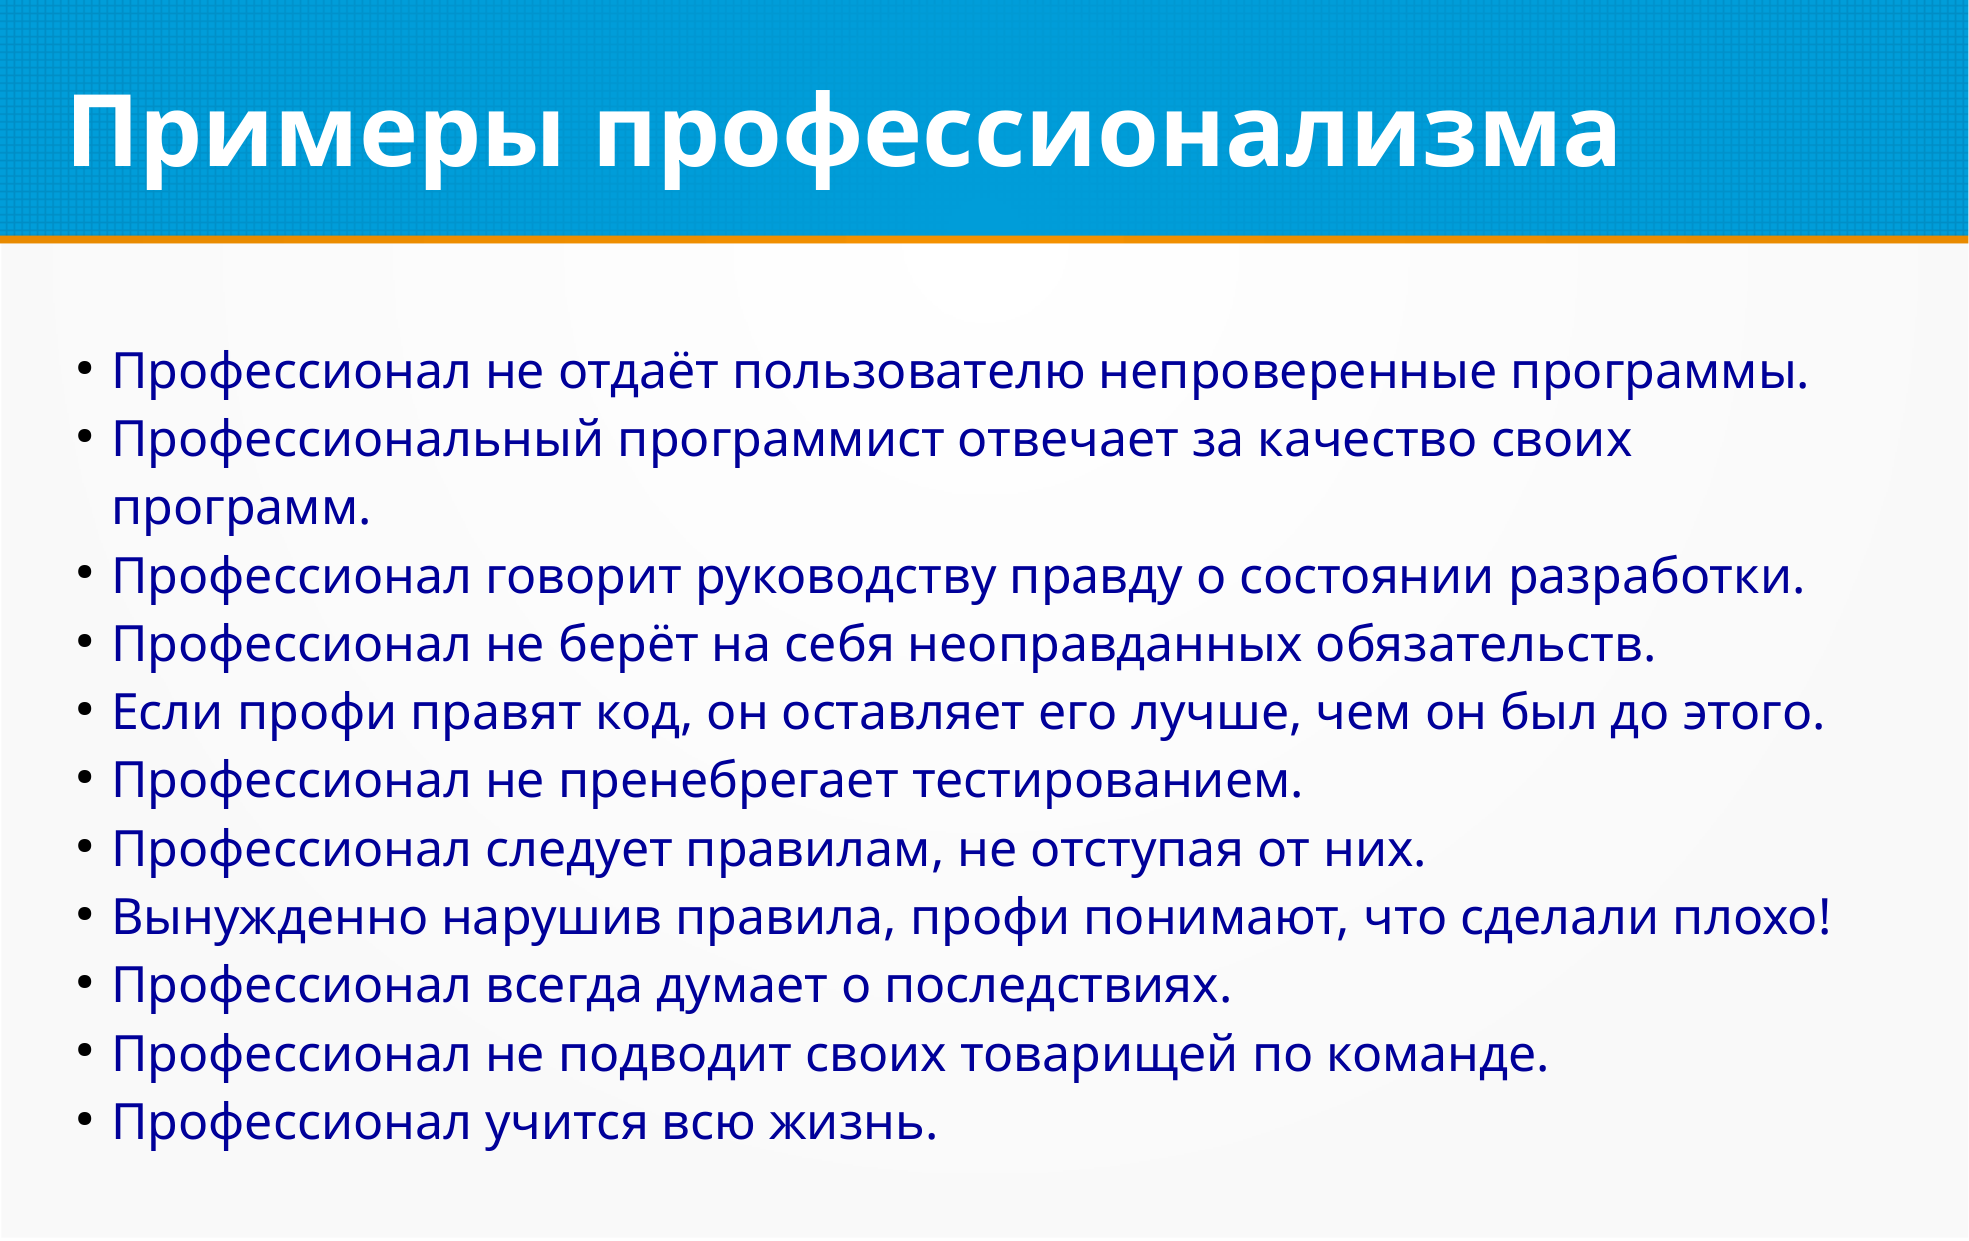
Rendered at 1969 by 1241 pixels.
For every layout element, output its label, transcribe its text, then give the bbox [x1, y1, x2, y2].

picture [0, 236, 1969, 1241]
text_box Примеры профессионализма [59, 55, 1902, 200]
text_box Профессионал не отдаёт пользователю непроверенные программы. Профессиональный программист отвечает за качество своих программ. Профессионал говорит руководству правду о состоянии разработки. Профессионал не берёт на себя неоправданных обязательств. Если профи правят код, он оставляет его лучше, чем он был до этого. Профессионал не пренебрегает тестированием. Профессионал следует правилам, не отступая от них. Вынужденно нарушив правила, профи понимают, что сделали плохо! Профессионал всегда думает о последствиях. Профессионал не подводит своих товарищей по команде. Профессионал учится всю жизнь. [69, 244, 1895, 1176]
